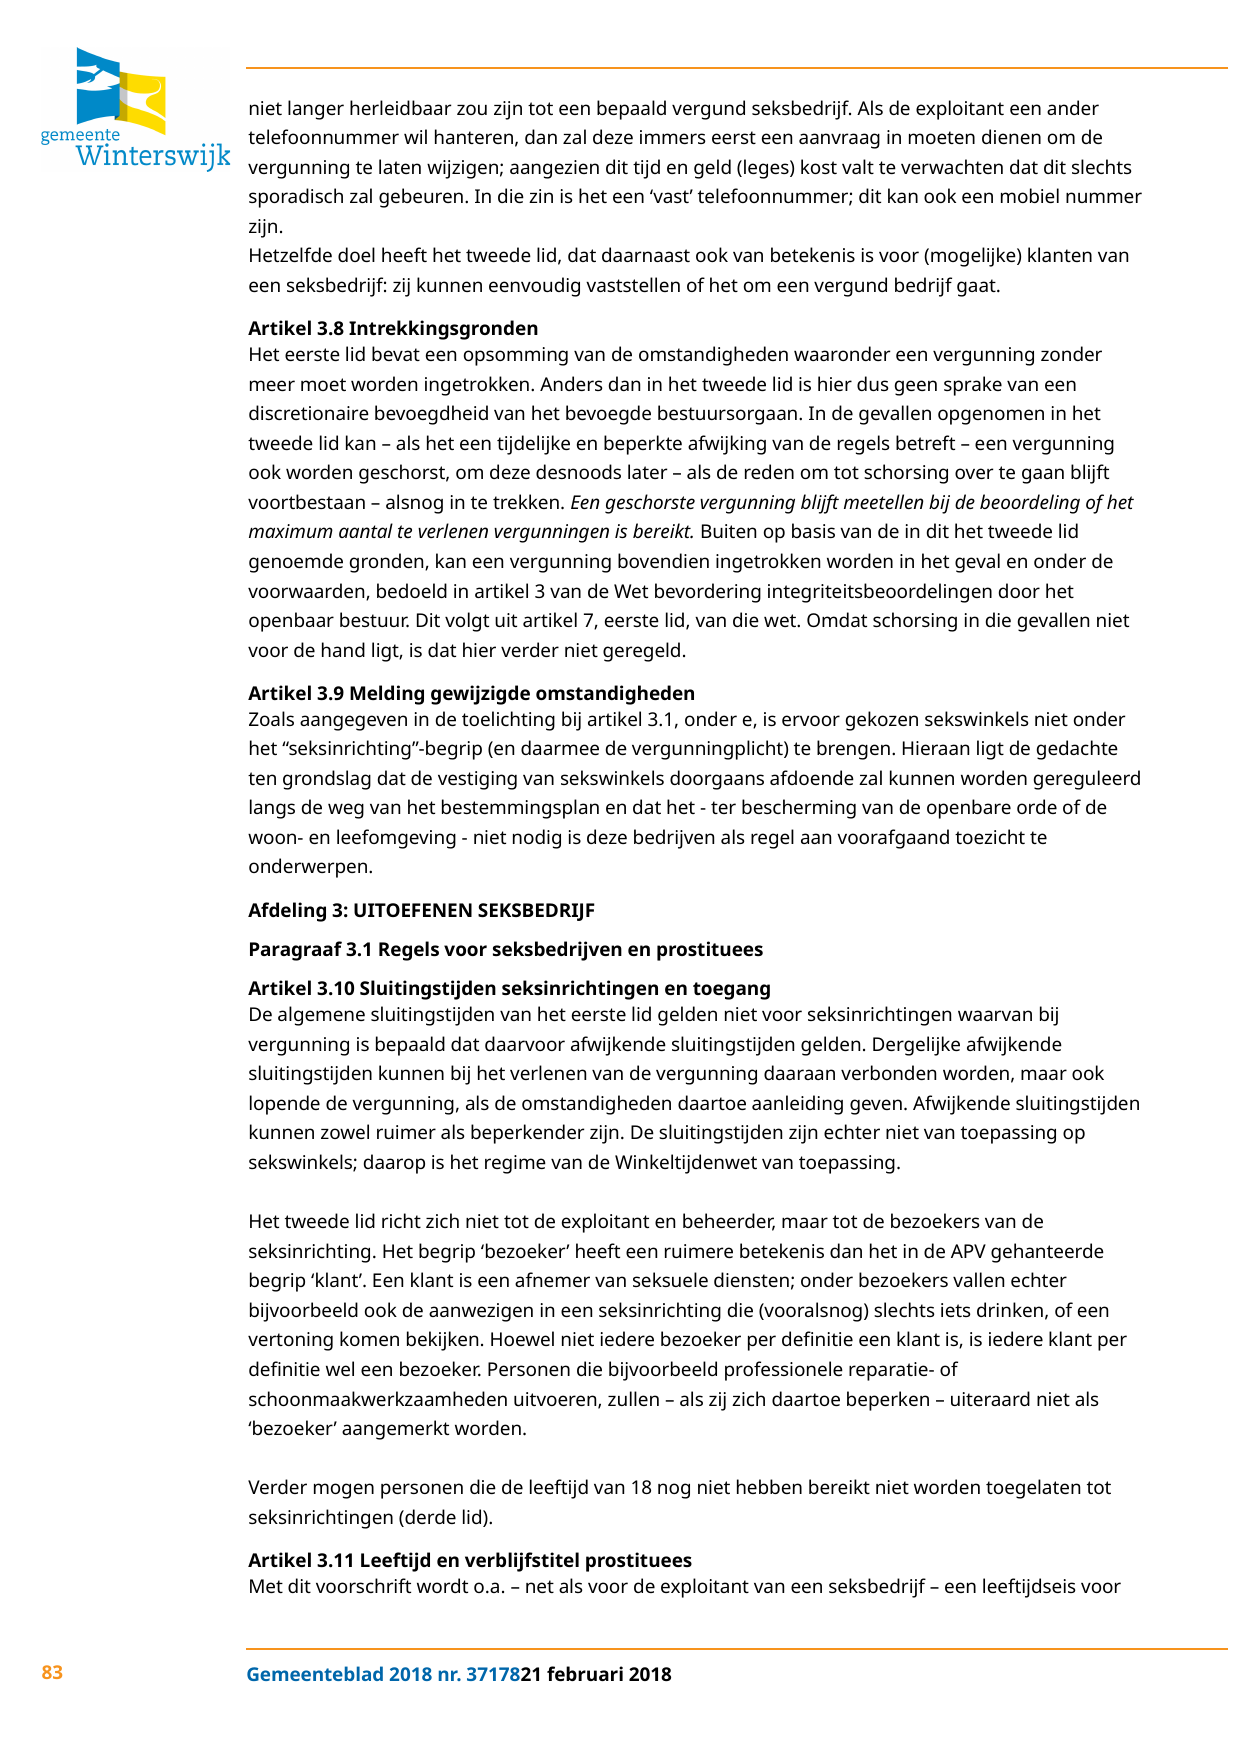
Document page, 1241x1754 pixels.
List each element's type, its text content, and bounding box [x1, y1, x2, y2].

text Artikel 3.9 Melding gewijzigde omstandigheden [248, 680, 1152, 706]
picture [225, 153, 231, 162]
text Zoals aangegeven in de toelichting bij artikel 3.1, onder e, is ervoor gekozen sekswinkels niet onder het “seksinrichting”-begrip (en daarmee de vergunningplicht) te brengen. Hieraan ligt de gedachte ten grondslag dat de vestiging van sekswinkels doorgaans afdoende zal kunnen worden gereguleerd langs de weg van het bestemmingsplan en dat het - ter bescherming van de openbare orde of de woon- en leefomgeving - niet nodig is deze bedrijven als regel aan voorafgaand toezicht te onderwerpen. [248, 706, 1152, 879]
picture [41, 47, 231, 172]
text niet langer herleidbaar zou zijn tot een bepaald vergund seksbedrijf. Als de exploitant een ander telefoonnummer wil hanteren, dan zal deze immers eerst een aanvraag in moeten dienen om de vergunning te laten wijzigen; aangezien dit tijd en geld (leges) kost valt te verwachten dat dit slechts sporadisch zal gebeuren. In die zin is het een ‘vast’ telefoonnummer; dit kan ook een mobiel nummer zijn. [248, 95, 1152, 239]
text Het tweede lid richt zich niet tot de exploitant en beheerder, maar tot de bezoekers van de seksinrichting. Het begrip ‘bezoeker’ heeft een ruimere betekenis dan het in de APV gehanteerde begrip ‘klant’. Een klant is een afnemer van seksuele diensten; onder bezoekers vallen echter bijvoorbeeld ook de aanwezigen in een seksinrichting die (vooralsnog) slechts iets drinken, of een vertoning komen bekijken. Hoewel niet iedere bezoeker per definitie een klant is, is iedere klant per definitie wel een bezoeker. Personen die bijvoorbeeld professionele reparatie- of schoonmaakwerkzaamheden uitvoeren, zullen – als zij zich daartoe beperken – uiteraard niet als ‘bezoeker’ aangemerkt worden. [248, 1208, 1152, 1441]
text De algemene sluitingstijden van het eerste lid gelden niet voor seksinrichtingen waarvan bij vergunning is bepaald dat daarvoor afwijkende sluitingstijden gelden. Dergelijke afwijkende sluitingstijden kunnen bij het verlenen van de vergunning daaraan verbonden worden, maar ook lopende de vergunning, als de omstandigheden daartoe aanleiding geven. Afwijkende sluitingstijden kunnen zowel ruimer als beperkender zijn. De sluitingstijden zijn echter niet van toepassing op sekswinkels; daarop is het regime van de Winkeltijdenwet van toepassing. [248, 1001, 1152, 1175]
text Artikel 3.10 Sluitingstijden seksinrichtingen en toegang [248, 975, 1152, 1001]
text Afdeling 3: UITOEFENEN SEKSBEDRIJF [248, 897, 1152, 923]
text Verder mogen personen die de leeftijd van 18 nog niet hebben bereikt niet worden toegelaten tot seksinrichtingen (derde lid). [248, 1474, 1152, 1530]
text Artikel 3.8 Intrekkingsgronden [248, 315, 1152, 341]
text Paragraaf 3.1 Regels voor seksbedrijven en prostituees [248, 936, 1152, 962]
text Hetzelfde doel heeft het tweede lid, dat daarnaast ook van betekenis is voor (mogelijke) klanten van een seksbedrijf: zij kunnen eenvoudig vaststellen of het om een vergund bedrijf gaat. [248, 243, 1152, 298]
text Met dit voorschrift wordt o.a. – net als voor de exploitant van een seksbedrijf – een leeftijdseis voor [248, 1573, 1152, 1599]
text Het eerste lid bevat een opsomming van de omstandigheden waaronder een vergunning zonder meer moet worden ingetrokken. Anders dan in het tweede lid is hier dus geen sprake van een discretionaire bevoegdheid van het bevoegde bestuursorgaan. In de gevallen opgenomen in het tweede lid kan – als het een tijdelijke en beperkte afwijking van de regels betreft – een vergunning ook worden geschorst, om deze desnoods later – als de reden om tot schorsing over te gaan blijft voortbestaan – alsnog in te trekken. Een geschorste vergunning blijft meetellen bij de beoordeling of het maximum aantal te verlenen vergunningen is bereikt. Buiten op basis van de in dit het tweede lid genoemde gronden, kan een vergunning bovendien ingetrokken worden in het geval en onder de voorwaarden, bedoeld in artikel 3 van de Wet bevordering integriteitsbeoordelingen door het openbaar bestuur. Dit volgt uit artikel 7, eerste lid, van die wet. Omdat schorsing in die gevallen niet voor de hand ligt, is dat hier verder niet geregeld. [248, 341, 1152, 663]
text Artikel 3.11 Leeftijd en verblijfstitel prostituees [248, 1547, 1152, 1573]
